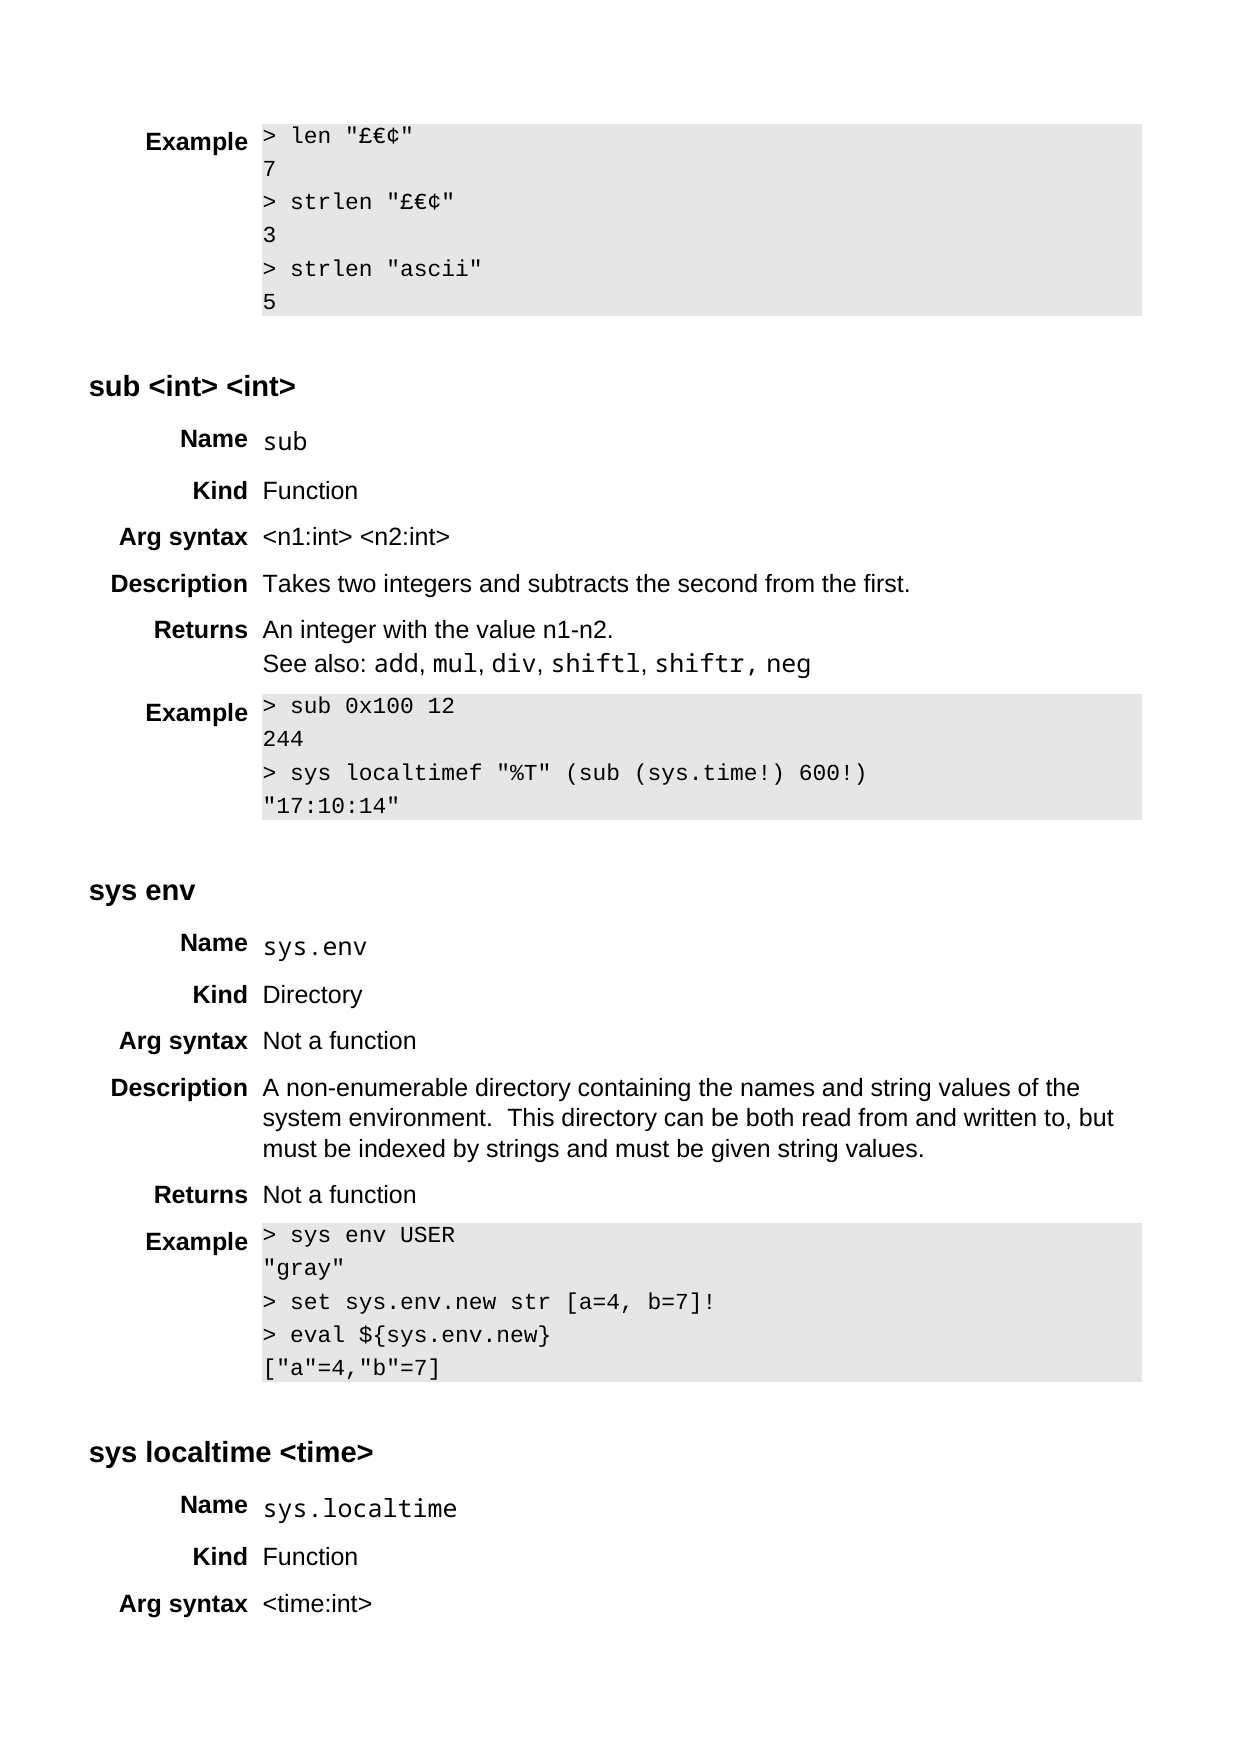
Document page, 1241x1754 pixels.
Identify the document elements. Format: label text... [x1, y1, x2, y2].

subtitle sys localtime <time> [88, 1436, 1145, 1469]
table_header sys.localtime [260, 1481, 1145, 1533]
table_cell Not a function [260, 1171, 1145, 1218]
table_cell Returns [89, 606, 259, 689]
table_cell Arg syntax [89, 1580, 259, 1626]
subtitle sys env [88, 873, 1145, 907]
table_cell Takes two integers and subtracts the second from the first. [260, 560, 1145, 606]
table_cell <time:int> [260, 1580, 1145, 1626]
table_header Name [89, 415, 259, 467]
table_header sys.env [260, 919, 1145, 971]
table_header Name [89, 919, 259, 971]
table_cell > sub 0x100 12 244 > sys localtimef "%T" (sub (sys.time!) 600!) "17:10:14" [260, 689, 1145, 826]
table_cell Directory [260, 971, 1145, 1017]
table_header Name [89, 1481, 259, 1533]
table_cell Kind [89, 1533, 259, 1580]
table_cell Kind [89, 971, 259, 1017]
table_cell <n1:int> <n2:int> [260, 513, 1145, 560]
table_cell Example [89, 1218, 259, 1388]
table_cell Example [89, 689, 259, 826]
table_cell Not a function [260, 1018, 1145, 1064]
table_cell > len "£€¢" 7 > strlen "£€¢" 3 > strlen "ascii" 5 [260, 118, 1145, 322]
table_cell Returns [89, 1171, 259, 1218]
table_cell An integer with the value n1-n2. See also: add, mul, div, shiftl, shiftr, neg [260, 606, 1145, 689]
table_header sub [260, 415, 1145, 467]
table_cell Function [260, 467, 1145, 513]
table_cell Description [89, 1064, 259, 1171]
table_cell Kind [89, 467, 259, 513]
table_cell Description [89, 560, 259, 606]
table_cell > sys env USER "gray" > set sys.env.new str [a=4, b=7]! > eval ${sys.env.new} ["a"=4,"b"=7] [260, 1218, 1145, 1388]
table_cell Arg syntax [89, 1018, 259, 1064]
table_cell Arg syntax [89, 513, 259, 560]
table_cell A non-enumerable directory containing the names and string values of the system environment. This directory can be both read from and written to, but must be indexed by strings and must be given string values. [260, 1064, 1145, 1171]
table_cell Function [260, 1533, 1145, 1580]
subtitle sub <int> <int> [88, 369, 1145, 403]
table_cell Example [89, 118, 259, 322]
